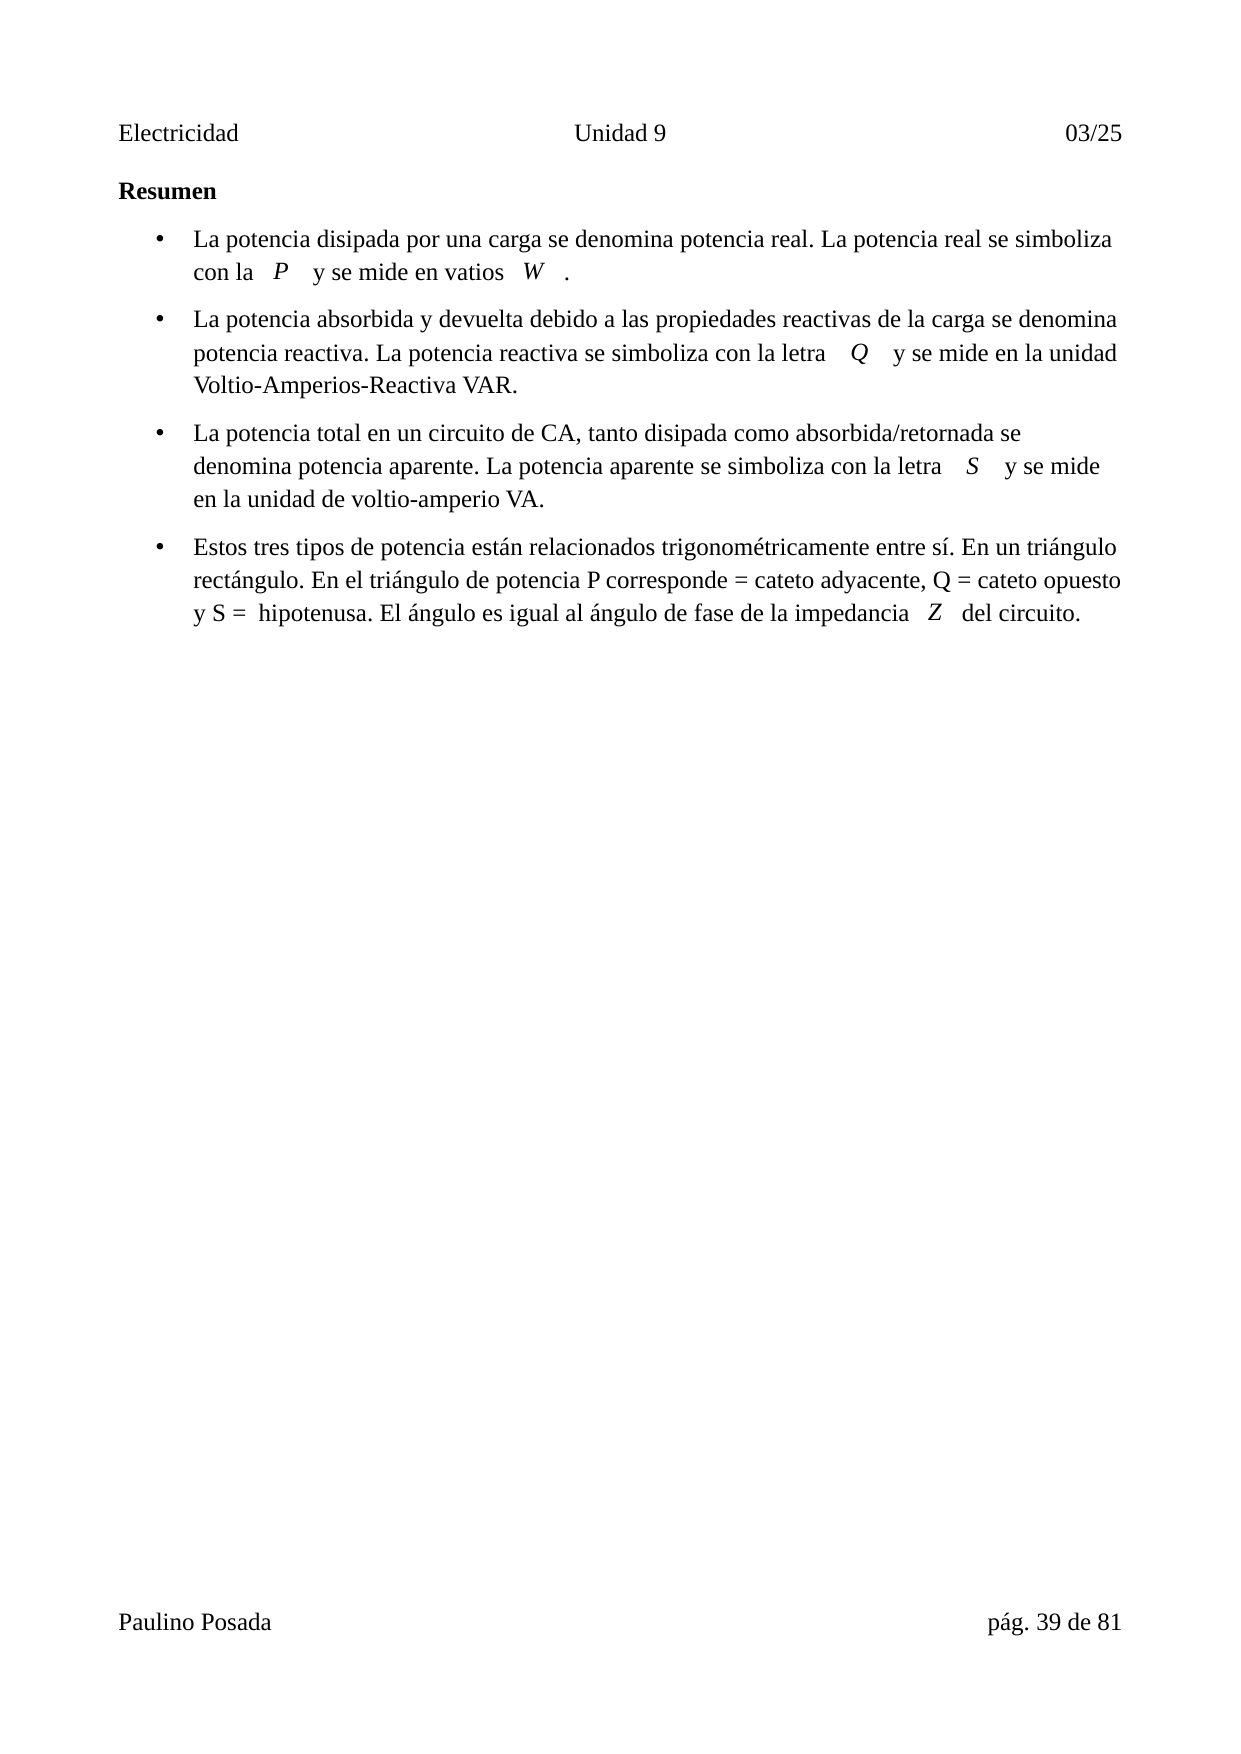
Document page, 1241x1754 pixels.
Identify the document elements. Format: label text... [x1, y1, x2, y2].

list Estos tres tipos de potencia están relacionados trigonométricamente entre sí. En un triángulo rectángulo. En el triángulo de potencia P corresponde = cateto adyacente, Q = cateto opuesto y S = hipotenusa. El ángulo es igual al ángulo de fase de la impedanciadel circuito. [156, 532, 1122, 627]
list La potencia disipada por una carga se denomina potencia real. La potencia real se simboliza con la y se mide en vatios. [156, 224, 1122, 286]
text Resumen [118, 176, 1122, 205]
list La potencia absorbida y devuelta debido a las propiedades reactivas de la carga se denomina potencia reactiva. La potencia reactiva se simboliza con la letra y se mide en la unidad Voltio-Amperios-Reactiva VAR. [156, 304, 1122, 399]
list La potencia total en un circuito de CA, tanto disipada como absorbida/retornada se denomina potencia aparente. La potencia aparente se simboliza con la letra y se mide en la unidad de voltio-amperio VA. [156, 418, 1122, 513]
